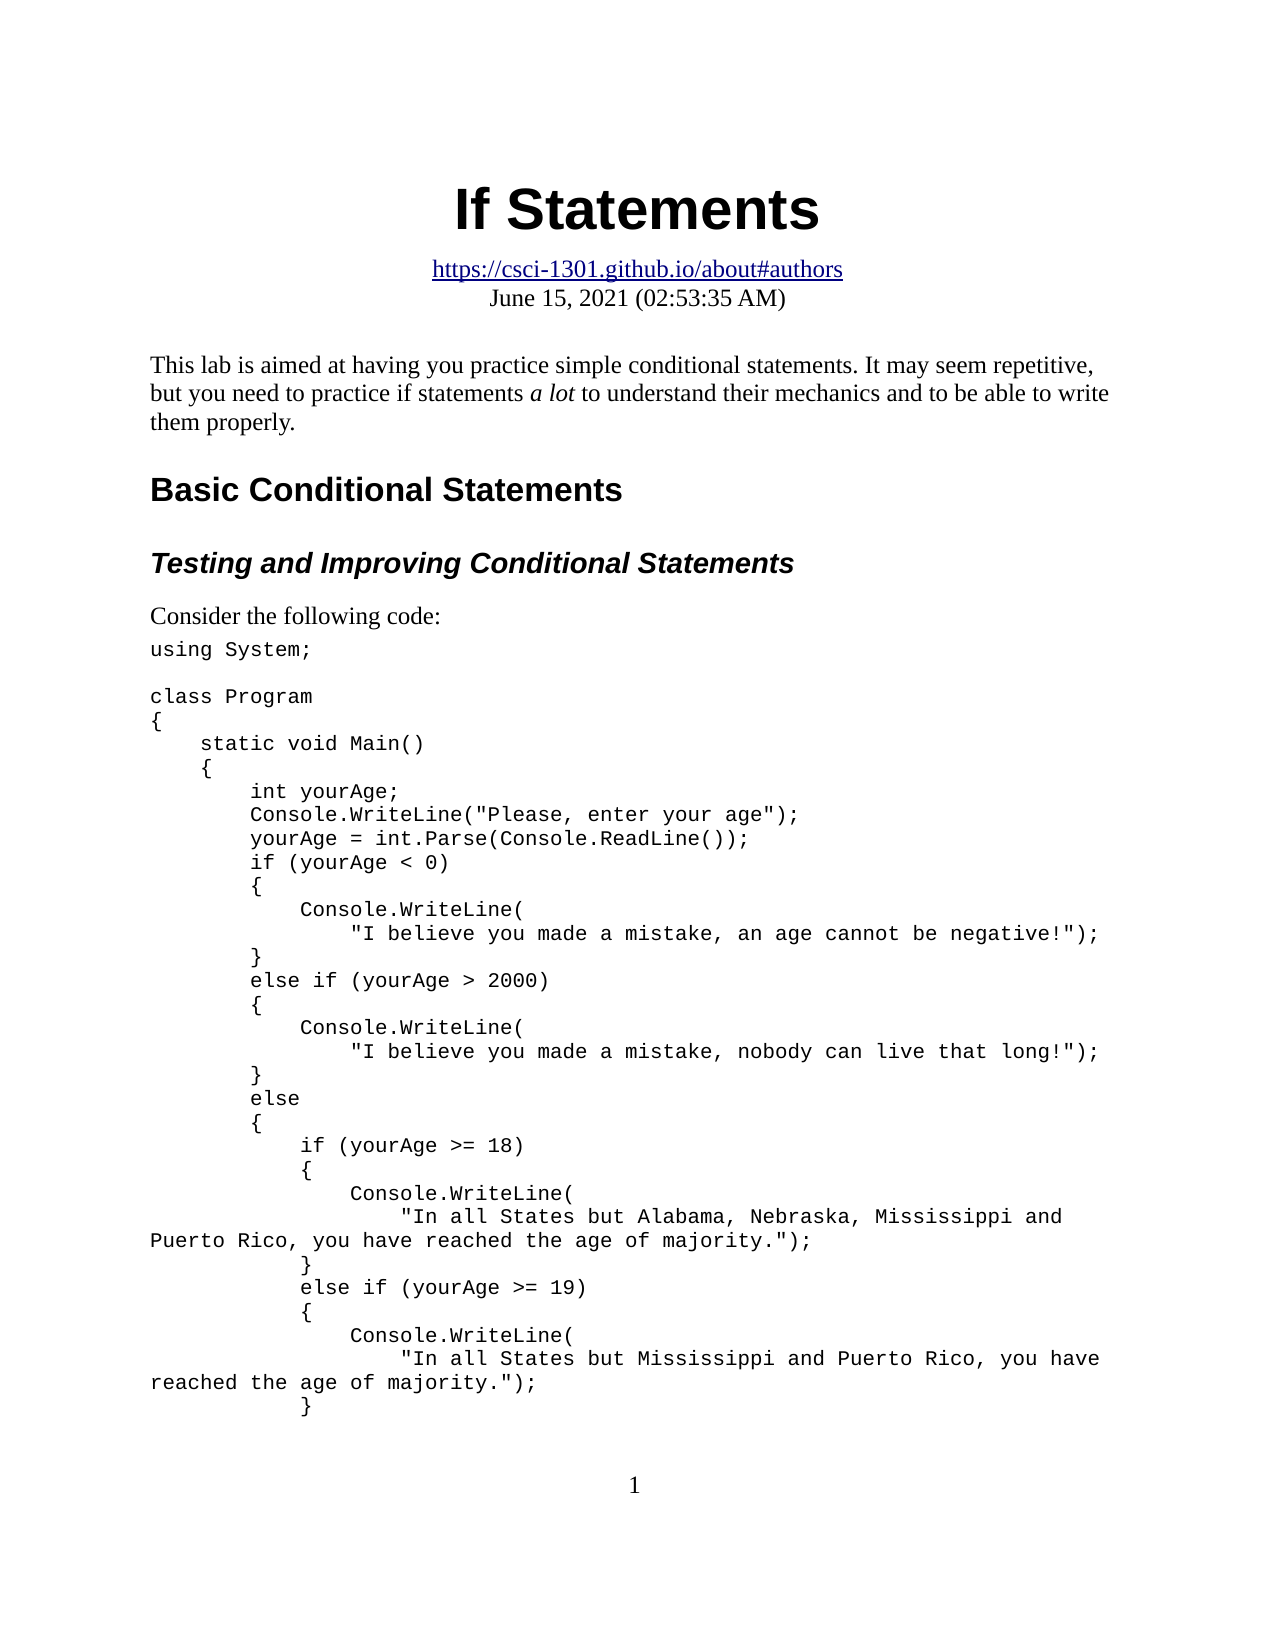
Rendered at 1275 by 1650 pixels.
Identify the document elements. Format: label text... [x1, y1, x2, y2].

text } [150, 1254, 1125, 1277]
text https://csci-1301.github.io/about#authors [150, 254, 1125, 283]
text if (yourAge >= 18) [150, 1135, 1125, 1159]
text { [150, 1112, 1125, 1135]
text class Program [150, 686, 1125, 710]
text This lab is aimed at having you practice simple conditional statements. It may seem repetitive, but you need to practice if statements a lot to understand their mechanics and to be able to write them properly. [150, 350, 1125, 436]
text if (yourAge < 0) [150, 852, 1125, 875]
text { [150, 757, 1125, 781]
text { [150, 710, 1125, 733]
text June 15, 2021 (02:53:35 AM) [150, 283, 1125, 312]
text } [150, 1396, 1125, 1419]
text "I believe you made a mistake, an age cannot be negative!"); [150, 923, 1125, 946]
text } [150, 946, 1125, 970]
text int yourAge; [150, 781, 1125, 804]
text Consider the following code: [150, 601, 1125, 630]
text { [150, 875, 1125, 899]
text { [150, 1301, 1125, 1324]
subtitle Basic Conditional Statements [150, 470, 1125, 509]
subtitle Testing and Improving Conditional Statements [150, 546, 1125, 580]
text using System; [150, 639, 1125, 662]
text yourAge = int.Parse(Console.ReadLine()); [150, 828, 1125, 852]
text "I believe you made a mistake, nobody can live that long!"); [150, 1041, 1125, 1064]
text Console.WriteLine( [150, 1324, 1125, 1348]
text Console.WriteLine("Please, enter your age"); [150, 804, 1125, 828]
text else if (yourAge >= 19) [150, 1277, 1125, 1301]
text else [150, 1088, 1125, 1112]
text Console.WriteLine( [150, 1017, 1125, 1041]
text "In all States but Alabama, Nebraska, Mississippi and Puerto Rico, you have reached the age of majority."); [150, 1206, 1125, 1254]
title If Statements [150, 175, 1125, 242]
text else if (yourAge > 2000) [150, 970, 1125, 993]
text { [150, 1159, 1125, 1183]
text Console.WriteLine( [150, 899, 1125, 923]
text "In all States but Mississippi and Puerto Rico, you have reached the age of majority."); [150, 1348, 1125, 1396]
text { [150, 993, 1125, 1017]
text Console.WriteLine( [150, 1183, 1125, 1206]
text static void Main() [150, 733, 1125, 757]
text } [150, 1064, 1125, 1088]
